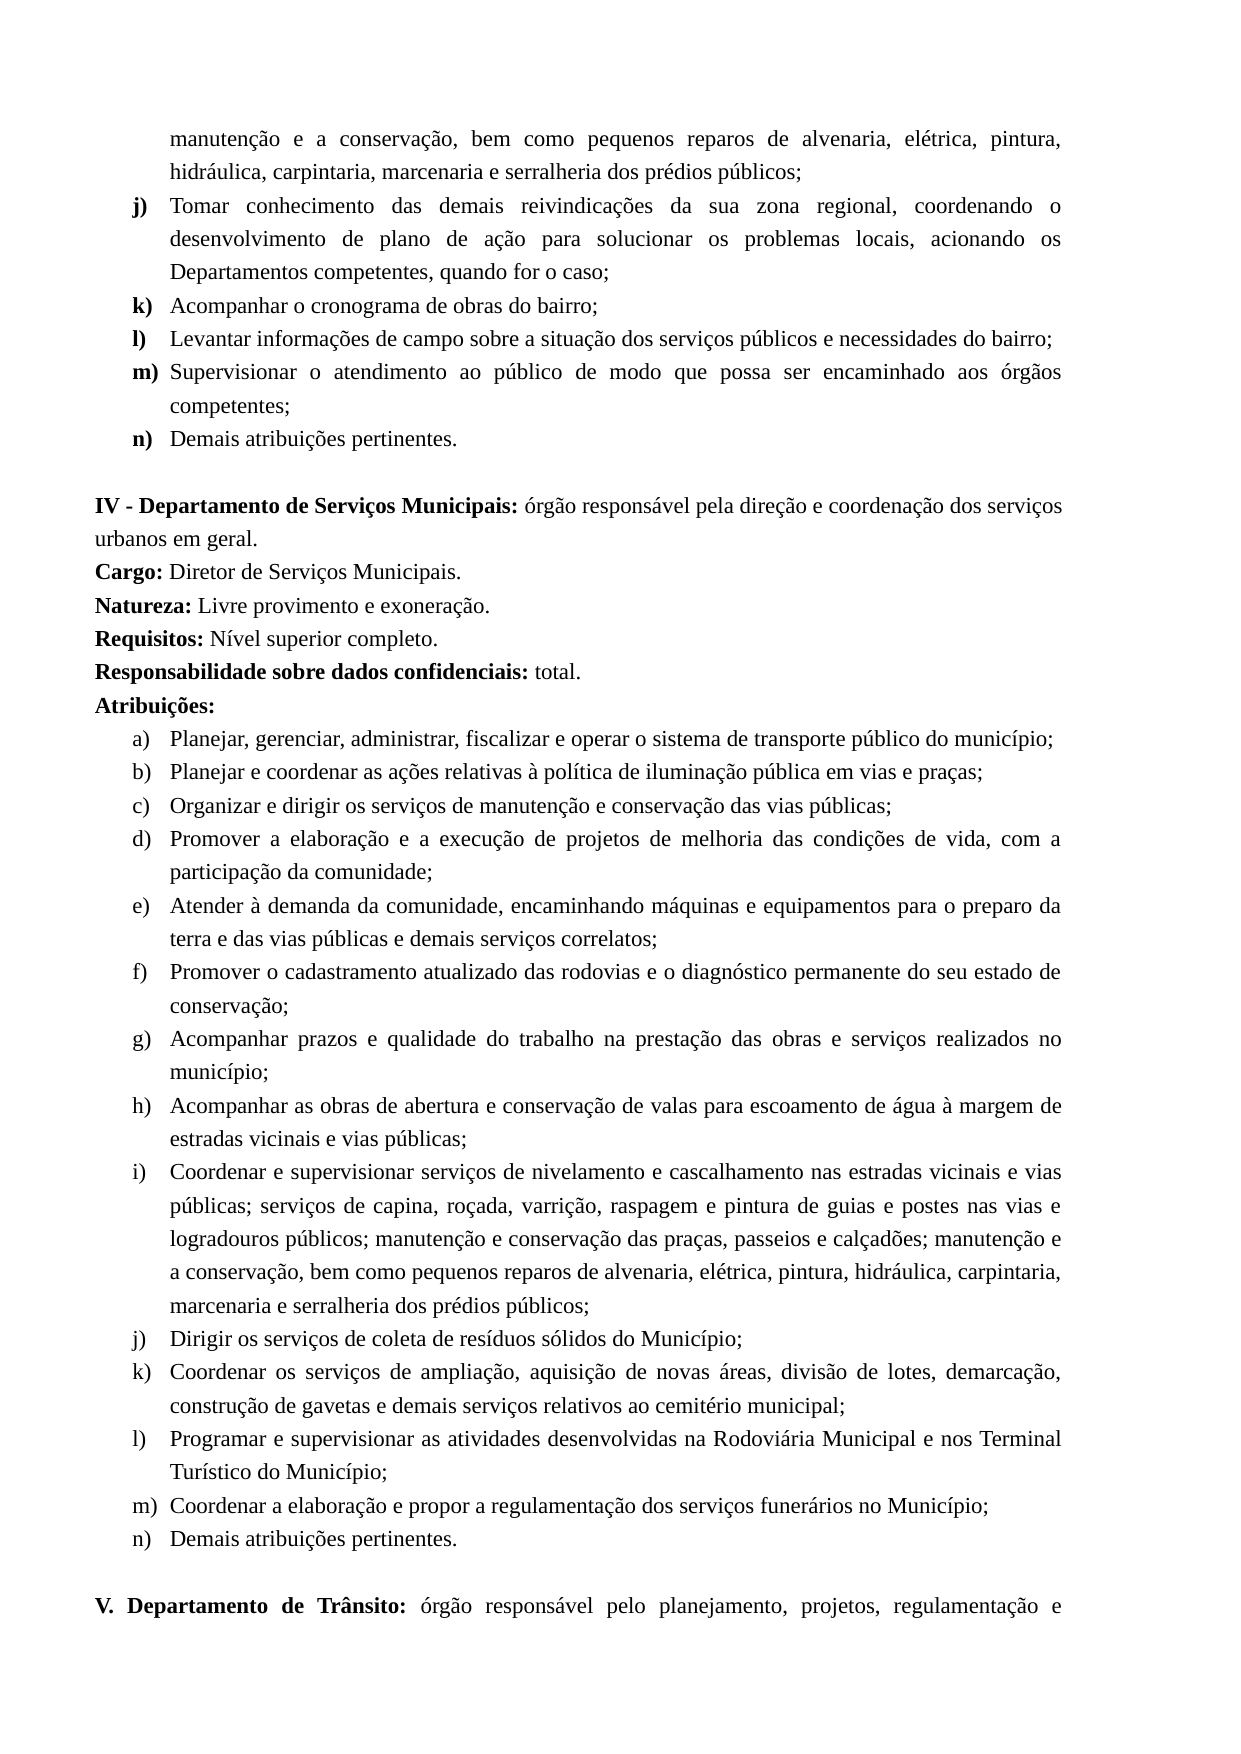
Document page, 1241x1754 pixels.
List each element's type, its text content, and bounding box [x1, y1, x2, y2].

text Natureza: Livre provimento e exoneração. [94, 585, 1063, 618]
list Acompanhar prazos e qualidade do trabalho na prestação das obras e serviços realizados no município; [132, 1018, 1063, 1085]
list Demais atribuições pertinentes. [132, 418, 1063, 451]
text Atribuições: [94, 685, 1063, 718]
list Promover o cadastramento atualizado das rodovias e o diagnóstico permanente do seu estado de conservação; [132, 951, 1063, 1018]
list Programar e supervisionar as atividades desenvolvidas na Rodoviária Municipal e nos Terminal Turístico do Município; [132, 1418, 1063, 1485]
list Supervisionar o atendimento ao público de modo que possa ser encaminhado aos órgãos competentes; [132, 351, 1063, 418]
list Atender à demanda da comunidade, encaminhando máquinas e equipamentos para o preparo da terra e das vias públicas e demais serviços correlatos; [132, 885, 1063, 951]
list Acompanhar o cronograma de obras do bairro; [132, 285, 1063, 318]
list Planejar, gerenciar, administrar, fiscalizar e operar o sistema de transporte público do município; [132, 718, 1063, 751]
list Tomar conhecimento das demais reivindicações da sua zona regional, coordenando o desenvolvimento de plano de ação para solucionar os problemas locais, acionando os Departamentos competentes, quando for o caso; [132, 185, 1063, 285]
list Acompanhar as obras de abertura e conservação de valas para escoamento de água à margem de estradas vicinais e vias públicas; [132, 1085, 1063, 1151]
list Promover a elaboração e a execução de projetos de melhoria das condições de vida, com a participação da comunidade; [132, 818, 1063, 885]
list Coordenar os serviços de ampliação, aquisição de novas áreas, divisão de lotes, demarcação, construção de gavetas e demais serviços relativos ao cemitério municipal; [132, 1351, 1063, 1418]
text V. Departamento de Trânsito: órgão responsável pelo planejamento, projetos, regulamentação e [94, 1585, 1063, 1618]
list Dirigir os serviços de coleta de resíduos sólidos do Município; [132, 1318, 1063, 1351]
list Planejar e coordenar as ações relativas à política de iluminação pública em vias e praças; [132, 751, 1063, 785]
list Organizar e dirigir os serviços de manutenção e conservação das vias públicas; [132, 785, 1063, 818]
list Coordenar a elaboração e propor a regulamentação dos serviços funerários no Município; [132, 1485, 1063, 1518]
text Requisitos: Nível superior completo. [94, 618, 1063, 651]
text IV - Departamento de Serviços Municipais: órgão responsável pela direção e coordenação dos serviços urbanos em geral. [94, 485, 1063, 551]
list Coordenar e supervisionar serviços de nivelamento e cascalhamento nas estradas vicinais e vias públicas; serviços de capina, roçada, varrição, raspagem e pintura de guias e postes nas vias e logradouros públicos; manutenção e conservação das praças, passeios e calçadões; manutenção e a conservação, bem como pequenos reparos de alvenaria, elétrica, pintura, hidráulica, carpintaria, marcenaria e serralheria dos prédios públicos; [132, 1151, 1063, 1318]
text Responsabilidade sobre dados confidenciais: total. [94, 651, 1063, 685]
list Demais atribuições pertinentes. [132, 1518, 1063, 1551]
list manutenção e a conservação, bem como pequenos reparos de alvenaria, elétrica, pintura, hidráulica, carpintaria, marcenaria e serralheria dos prédios públicos; [132, 118, 1063, 185]
text Cargo: Diretor de Serviços Municipais. [94, 551, 1063, 585]
list Levantar informações de campo sobre a situação dos serviços públicos e necessidades do bairro; [132, 318, 1063, 351]
